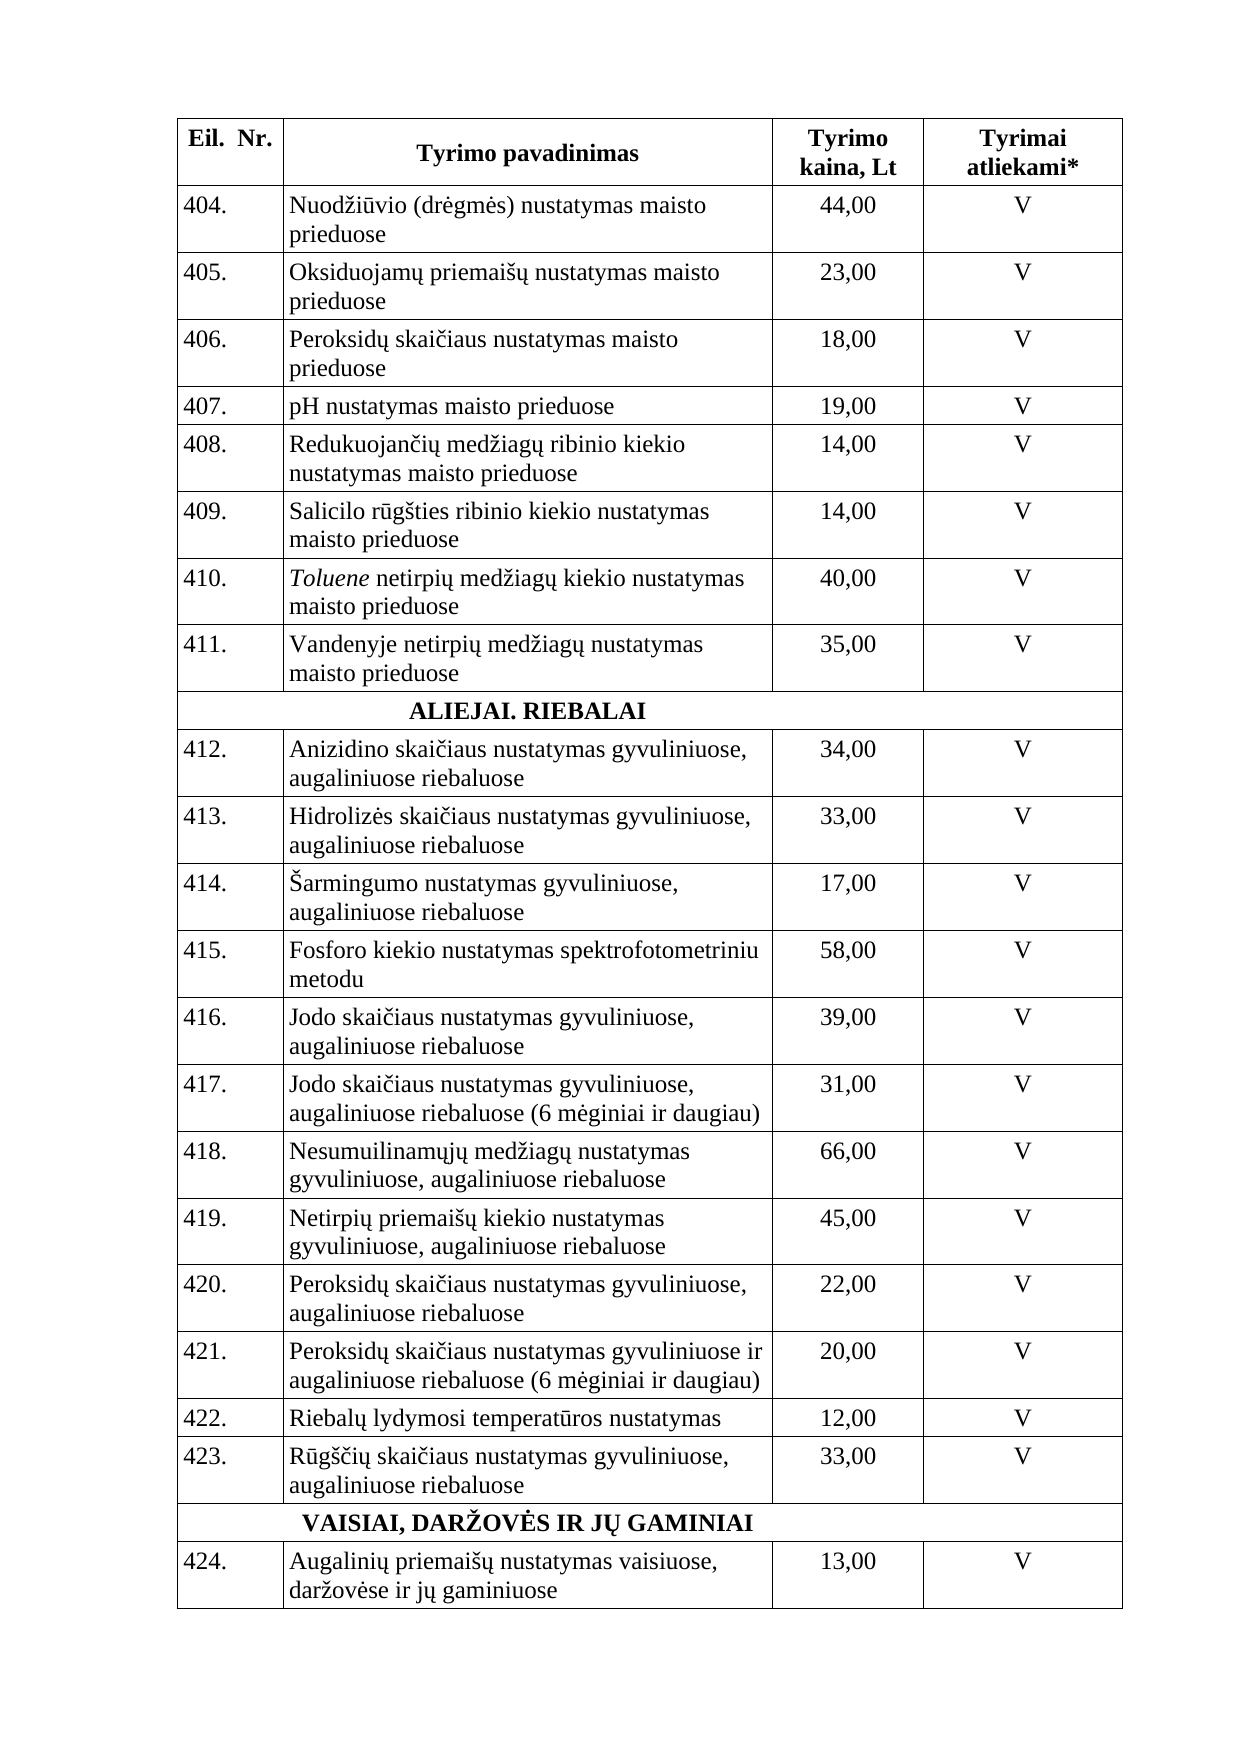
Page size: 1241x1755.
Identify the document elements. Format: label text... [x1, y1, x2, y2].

table_header Tyrimo kaina, Lt [773, 119, 923, 185]
table_cell 407. [178, 387, 283, 424]
table_cell Anizidino skaičiaus nustatymas gyvuliniuose, augaliniuose riebaluose [284, 730, 772, 796]
table_cell 418. [178, 1132, 283, 1197]
table_cell 17,00 [773, 864, 923, 930]
table_cell Vaisiai, daržovės ir jų gaminiai [283, 1504, 772, 1541]
table_cell V [924, 864, 1122, 930]
table_cell 45,00 [773, 1199, 923, 1264]
table_cell Oksiduojamų priemaišų nustatymas maisto prieduose [284, 253, 772, 319]
table_cell Augalinių priemaišų nustatymas vaisiuose, daržovėse ir jų gaminiuose [284, 1542, 772, 1608]
table_header Tyrimo pavadinimas [284, 119, 772, 185]
table_cell 405. [178, 253, 283, 319]
table_cell 419. [178, 1199, 283, 1264]
table_cell 14,00 [773, 425, 923, 491]
table_cell [924, 692, 1122, 729]
table_cell [924, 1504, 1122, 1541]
table_cell V [924, 320, 1122, 386]
table_cell 23,00 [773, 253, 923, 319]
table_cell 66,00 [773, 1132, 923, 1197]
table_cell [178, 1504, 283, 1541]
table_cell V [924, 1265, 1122, 1331]
table_cell 58,00 [773, 931, 923, 997]
table_cell V [924, 387, 1122, 424]
table_cell 12,00 [773, 1399, 923, 1436]
table_cell V [924, 559, 1122, 624]
table_cell Netirpių priemaišų kiekio nustatymas gyvuliniuose, augaliniuose riebaluose [284, 1199, 772, 1264]
table_cell 33,00 [773, 797, 923, 863]
table_cell 22,00 [773, 1265, 923, 1331]
table_header Tyrimai atliekami* [924, 119, 1122, 185]
table_cell V [924, 998, 1122, 1064]
table_cell 412. [178, 730, 283, 796]
table_cell V [924, 1437, 1122, 1503]
table_cell 404. [178, 186, 283, 252]
table_cell 413. [178, 797, 283, 863]
table_cell Salicilo rūgšties ribinio kiekio nustatymas maisto prieduose [284, 492, 772, 557]
table_cell 422. [178, 1399, 283, 1436]
table_cell 423. [178, 1437, 283, 1503]
table_cell 416. [178, 998, 283, 1064]
table_cell 406. [178, 320, 283, 386]
table_cell 420. [178, 1265, 283, 1331]
table_cell 19,00 [773, 387, 923, 424]
table_cell Riebalų lydymosi temperatūros nustatymas [284, 1399, 772, 1436]
table_cell V [924, 1199, 1122, 1264]
table_cell 13,00 [773, 1542, 923, 1608]
table_cell 421. [178, 1332, 283, 1398]
table_cell 44,00 [773, 186, 923, 252]
table_cell Fosforo kiekio nustatymas spektrofotometriniu metodu [284, 931, 772, 997]
table_cell V [924, 253, 1122, 319]
table_cell Jodo skaičiaus nustatymas gyvuliniuose, augaliniuose riebaluose (6 mėginiai ir daugiau) [284, 1065, 772, 1131]
table_cell Peroksidų skaičiaus nustatymas maisto prieduose [284, 320, 772, 386]
table_cell V [924, 186, 1122, 252]
table_cell ALIEJAI. RIEBALAI [283, 692, 772, 729]
table_cell Peroksidų skaičiaus nustatymas gyvuliniuose, augaliniuose riebaluose [284, 1265, 772, 1331]
table_cell 40,00 [773, 559, 923, 624]
table_cell V [924, 1065, 1122, 1131]
table_cell 414. [178, 864, 283, 930]
table_cell 35,00 [773, 625, 923, 691]
table_cell 411. [178, 625, 283, 691]
table_cell 415. [178, 931, 283, 997]
table_cell Vandenyje netirpių medžiagų nustatymas maisto prieduose [284, 625, 772, 691]
table_cell Nuodžiūvio (drėgmės) nustatymas maisto prieduose [284, 186, 772, 252]
table_cell 18,00 [773, 320, 923, 386]
table_cell 410. [178, 559, 283, 624]
table_cell Jodo skaičiaus nustatymas gyvuliniuose, augaliniuose riebaluose [284, 998, 772, 1064]
table_cell 409. [178, 492, 283, 557]
table_cell 31,00 [773, 1065, 923, 1131]
table_cell Nesumuilinamųjų medžiagų nustatymas gyvuliniuose, augaliniuose riebaluose [284, 1132, 772, 1197]
table_cell 14,00 [773, 492, 923, 557]
table_cell 424. [178, 1542, 283, 1608]
table_cell Redukuojančių medžiagų ribinio kiekio nustatymas maisto prieduose [284, 425, 772, 491]
table_cell Peroksidų skaičiaus nustatymas gyvuliniuose ir augaliniuose riebaluose (6 mėginiai ir daugiau) [284, 1332, 772, 1398]
table_cell 20,00 [773, 1332, 923, 1398]
table_cell [772, 692, 923, 729]
table_cell V [924, 1132, 1122, 1197]
table_cell V [924, 931, 1122, 997]
table_cell Hidrolizės skaičiaus nustatymas gyvuliniuose, augaliniuose riebaluose [284, 797, 772, 863]
table_cell pH nustatymas maisto prieduose [284, 387, 772, 424]
table_cell V [924, 492, 1122, 557]
table_cell Šarmingumo nustatymas gyvuliniuose, augaliniuose riebaluose [284, 864, 772, 930]
table_cell V [924, 1542, 1122, 1608]
table_cell 408. [178, 425, 283, 491]
table_cell Rūgščių skaičiaus nustatymas gyvuliniuose, augaliniuose riebaluose [284, 1437, 772, 1503]
table_cell 39,00 [773, 998, 923, 1064]
table_cell [772, 1504, 923, 1541]
table_header Eil. Nr. [178, 119, 283, 185]
table_cell V [924, 1332, 1122, 1398]
table_cell V [924, 625, 1122, 691]
table_cell 417. [178, 1065, 283, 1131]
table_cell V [924, 730, 1122, 796]
table_cell Toluene netirpių medžiagų kiekio nustatymas maisto prieduose [284, 559, 772, 624]
table_cell 33,00 [773, 1437, 923, 1503]
table_cell [178, 692, 283, 729]
table_cell V [924, 425, 1122, 491]
table_cell V [924, 797, 1122, 863]
table_cell 34,00 [773, 730, 923, 796]
table_cell V [924, 1399, 1122, 1436]
